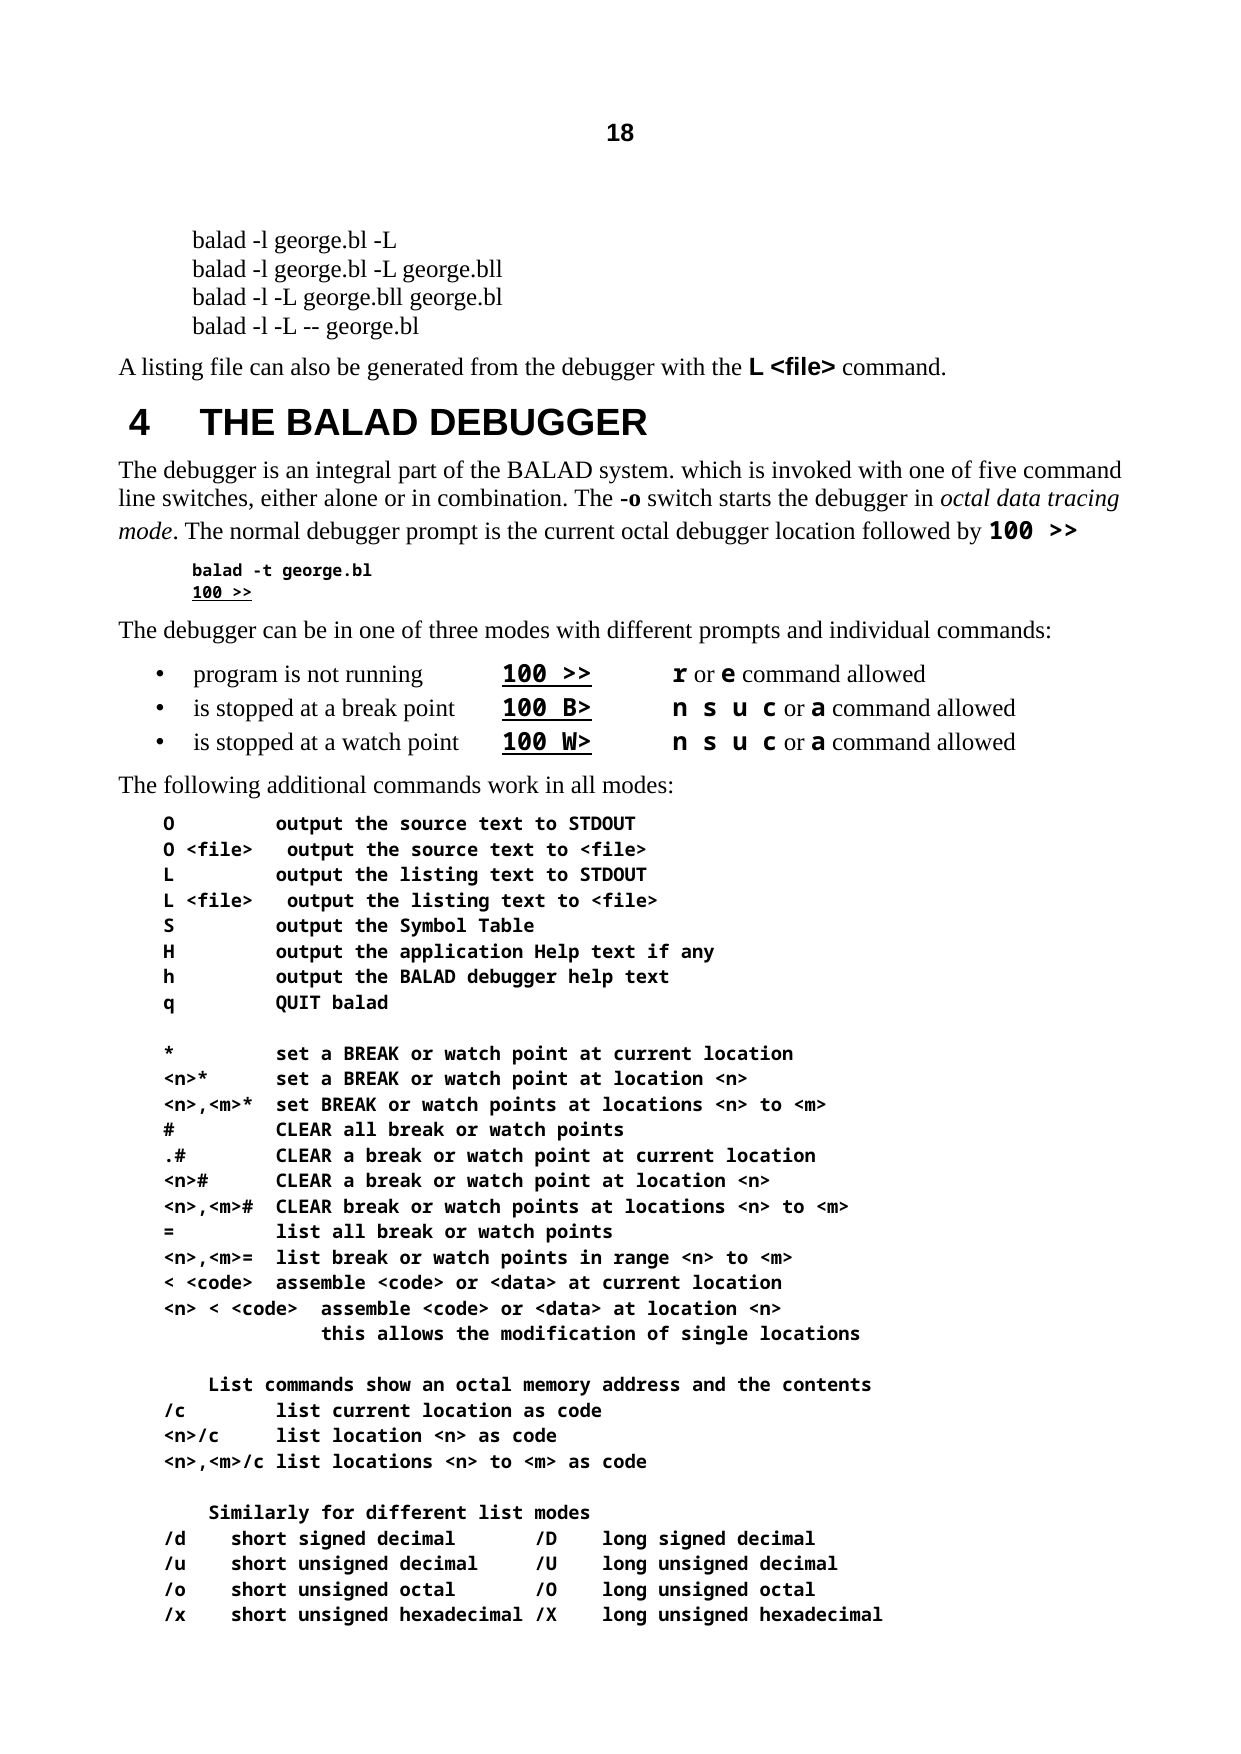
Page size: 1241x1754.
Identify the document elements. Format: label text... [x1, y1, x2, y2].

text <n>/c list location <n> as code [118, 1423, 1122, 1448]
text = list all break or watch points [118, 1219, 1122, 1244]
text balad -l george.bl -L balad -l george.bl -L george.bll balad -l -L george.bll george.bl balad -l -L -- george.bl [192, 225, 1122, 340]
text The following additional commands work in all modes: [118, 770, 1122, 798]
text S output the Symbol Table [118, 912, 1122, 938]
text q QUIT balad [118, 989, 1122, 1014]
text The debugger is an integral part of the BALAD system. which is invoked with one of five command line switches, either alone or in combination. The -o switch starts the debugger in octal data tracing mode. The normal debugger prompt is the current octal debugger location followed by 100 >> [118, 455, 1122, 546]
text <n>,<m>/c list locations <n> to <m> as code [118, 1448, 1122, 1474]
text /o short unsigned octal /O long unsigned octal [118, 1576, 1122, 1601]
text /c list current location as code [118, 1397, 1122, 1423]
text /d short signed decimal /D long signed decimal [118, 1525, 1122, 1550]
text <n>,<m>* set BREAK or watch points at locations <n> to <m> [118, 1091, 1122, 1117]
list program is not running 100 >> r or e command allowed [156, 656, 1122, 690]
text <n>,<m># CLEAR break or watch points at locations <n> to <m> [118, 1193, 1122, 1219]
text .# CLEAR a break or watch point at current location [118, 1142, 1122, 1168]
text * set a BREAK or watch point at current location [118, 1040, 1122, 1066]
text /x short unsigned hexadecimal /X long unsigned hexadecimal [118, 1601, 1122, 1627]
text L output the listing text to STDOUT [118, 861, 1122, 887]
text L <file> output the listing text to <file> [118, 887, 1122, 912]
text <n>,<m>= list break or watch points in range <n> to <m> [118, 1244, 1122, 1270]
text h output the BALAD debugger help text [118, 963, 1122, 989]
text O output the source text to STDOUT [118, 810, 1122, 836]
list is stopped at a break point 100 B> n s u c or a command allowed [156, 690, 1122, 724]
text /u short unsigned decimal /U long unsigned decimal [118, 1550, 1122, 1576]
text Similarly for different list modes [118, 1499, 1122, 1525]
text <n>* set a BREAK or watch point at location <n> [118, 1066, 1122, 1091]
text O <file> output the source text to <file> [118, 836, 1122, 861]
text this allows the modification of single locations [118, 1321, 1122, 1346]
subtitle THE BALAD DEBUGGER [118, 399, 1122, 443]
text # CLEAR all break or watch points [118, 1117, 1122, 1142]
text < <code> assemble <code> or <data> at current location [118, 1270, 1122, 1295]
text <n> < <code> assemble <code> or <data> at location <n> [118, 1295, 1122, 1321]
text balad -t george.bl 100 >> [192, 558, 1122, 603]
text H output the application Help text if any [118, 938, 1122, 963]
text A listing file can also be generated from the debugger with the L <file> command. [118, 352, 1122, 381]
text <n># CLEAR a break or watch point at location <n> [118, 1168, 1122, 1193]
list is stopped at a watch point 100 W> n s u c or a command allowed [156, 724, 1122, 758]
text The debugger can be in one of three modes with different prompts and individual commands: [118, 615, 1122, 644]
text List commands show an octal memory address and the contents [118, 1372, 1122, 1397]
